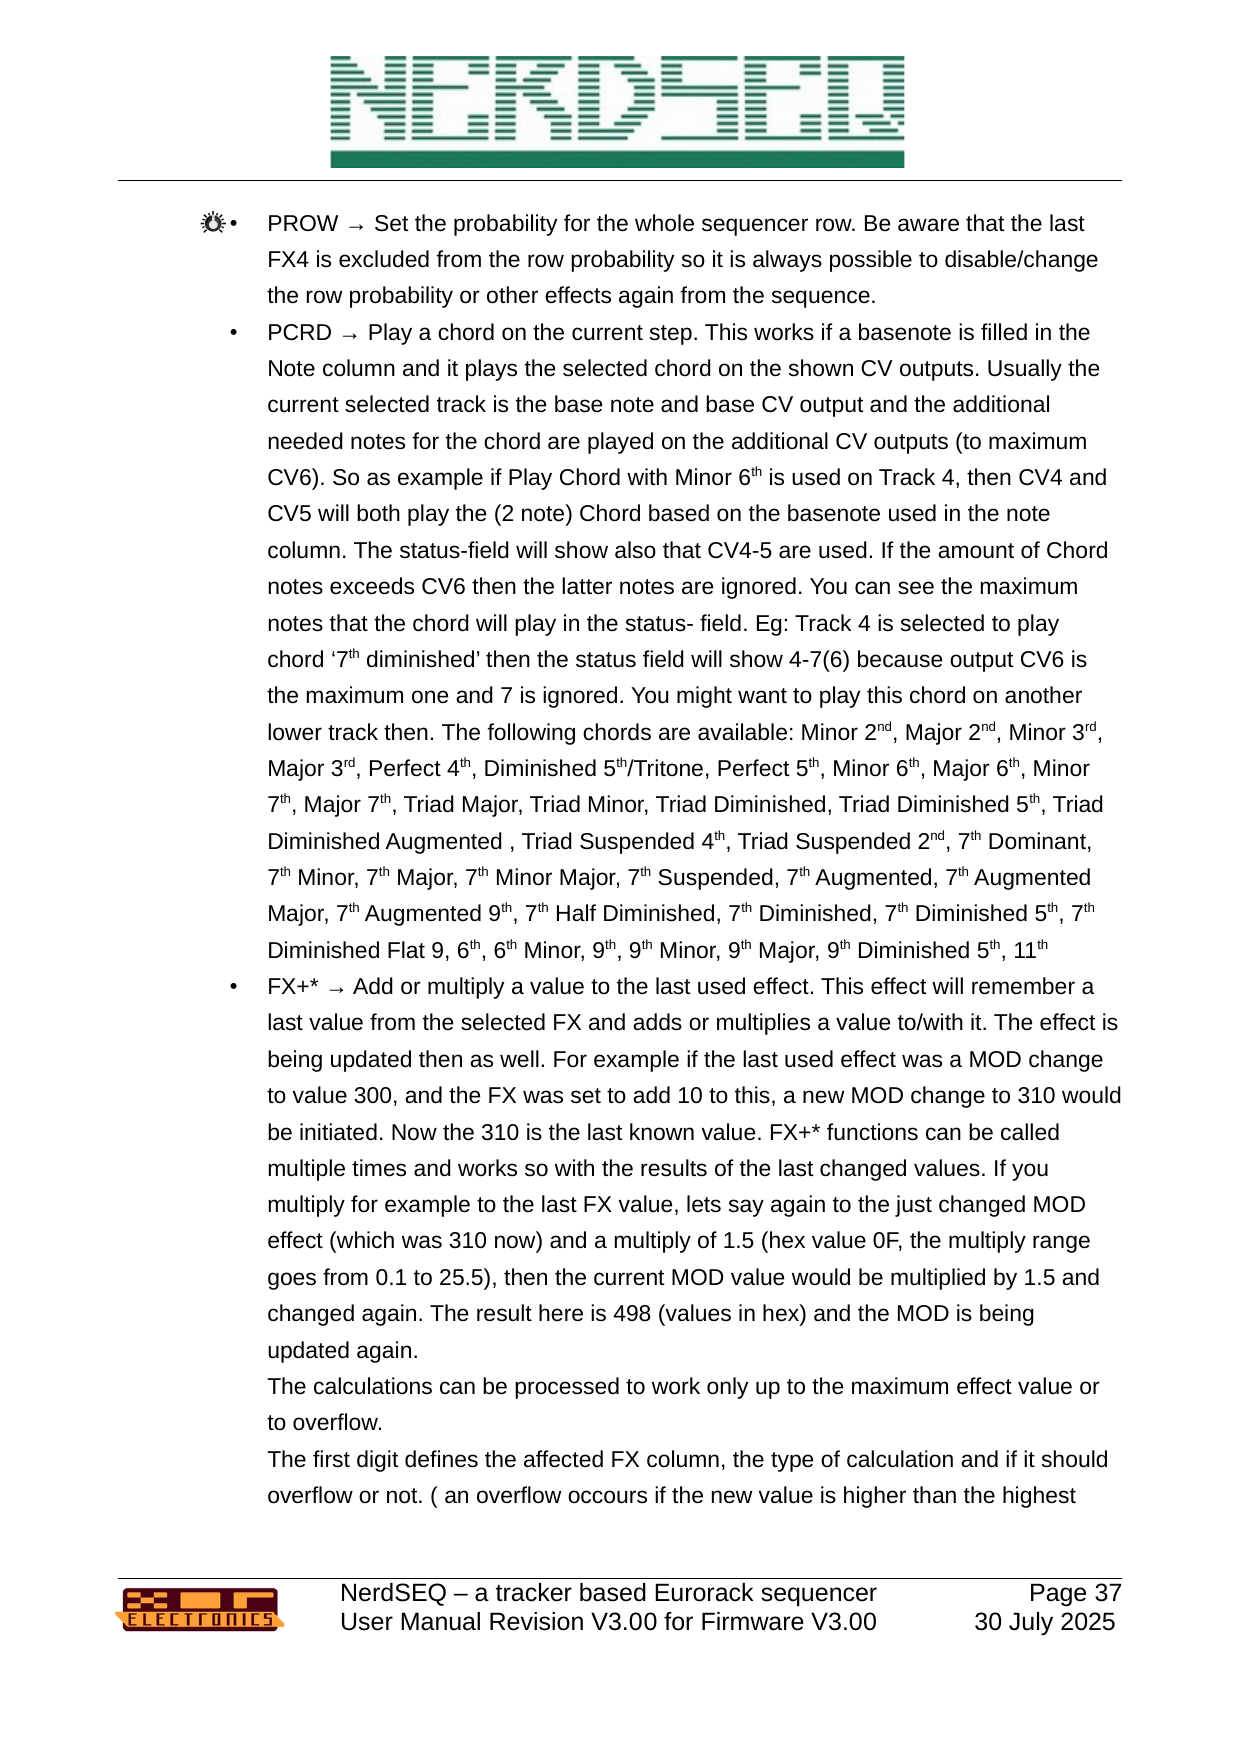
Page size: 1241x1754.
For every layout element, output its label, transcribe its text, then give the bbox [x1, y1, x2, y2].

picture [115, 1584, 285, 1634]
picture [200, 211, 226, 236]
picture [330, 56, 905, 168]
list PCRD → Play a chord on the current step. This works if a basenote is filled in the Note column and it plays the selected chord on the shown CV outputs. Usually the current selected track is the base note and base CV output and the additional needed notes for the chord are played on the additional CV outputs (to maximum CV6). So as example if Play Chord with Minor 6th is used on Track 4, then CV4 and CV5 will both play the (2 note) Chord based on the basenote used in the note column. The status-field will show also that CV4-5 are used. If the amount of Chord notes exceeds CV6 then the latter notes are ignored. You can see the maximum notes that the chord will play in the status- field. Eg: Track 4 is selected to play chord ‘7th diminished’ then the status field will show 4-7(6) because output CV6 is the maximum one and 7 is ignored. You might want to play this chord on another lower track then. The following chords are available: Minor 2nd, Major 2nd, Minor 3rd, Major 3rd, Perfect 4th, Diminished 5th/Tritone, Perfect 5th, Minor 6th, Major 6th, Minor 7th, Major 7th, Triad Major, Triad Minor, Triad Diminished, Triad Diminished 5th, Triad Diminished Augmented , Triad Suspended 4th, Triad Suspended 2nd, 7th Dominant, 7th Minor, 7th Major, 7th Minor Major, 7th Suspended, 7th Augmented, 7th Augmented Major, 7th Augmented 9th, 7th Half Diminished, 7th Diminished, 7th Diminished 5th, 7th Diminished Flat 9, 6th, 6th Minor, 9th, 9th Minor, 9th Major, 9th Diminished 5th, 11th [229, 319, 1122, 963]
list PROW → Set the probability for the whole sequencer row. Be aware that the last FX4 is excluded from the row probability so it is always possible to disable/change the row probability or other effects again from the sequence. [229, 209, 1122, 309]
list The first digit defines the affected FX column, the type of calculation and if it should overflow or not. ( an overflow occours if the new value is higher than the highest [229, 1446, 1122, 1508]
list The calculations can be processed to work only up to the maximum effect value or to overflow. [229, 1373, 1122, 1436]
list FX+* → Add or multiply a value to the last used effect. This effect will remember a last value from the selected FX and adds or multiplies a value to/with it. The effect is being updated then as well. For example if the last used effect was a MOD change to value 300, and the FX was set to add 10 to this, a new MOD change to 310 would be initiated. Now the 310 is the last known value. FX+* functions can be called multiple times and works so with the results of the last changed values. If you multiply for example to the last FX value, lets say again to the just changed MOD effect (which was 310 now) and a multiply of 1.5 (hex value 0F, the multiply range goes from 0.1 to 25.5), then the current MOD value would be multiplied by 1.5 and changed again. The result here is 498 (values in hex) and the MOD is being updated again. [229, 973, 1122, 1363]
